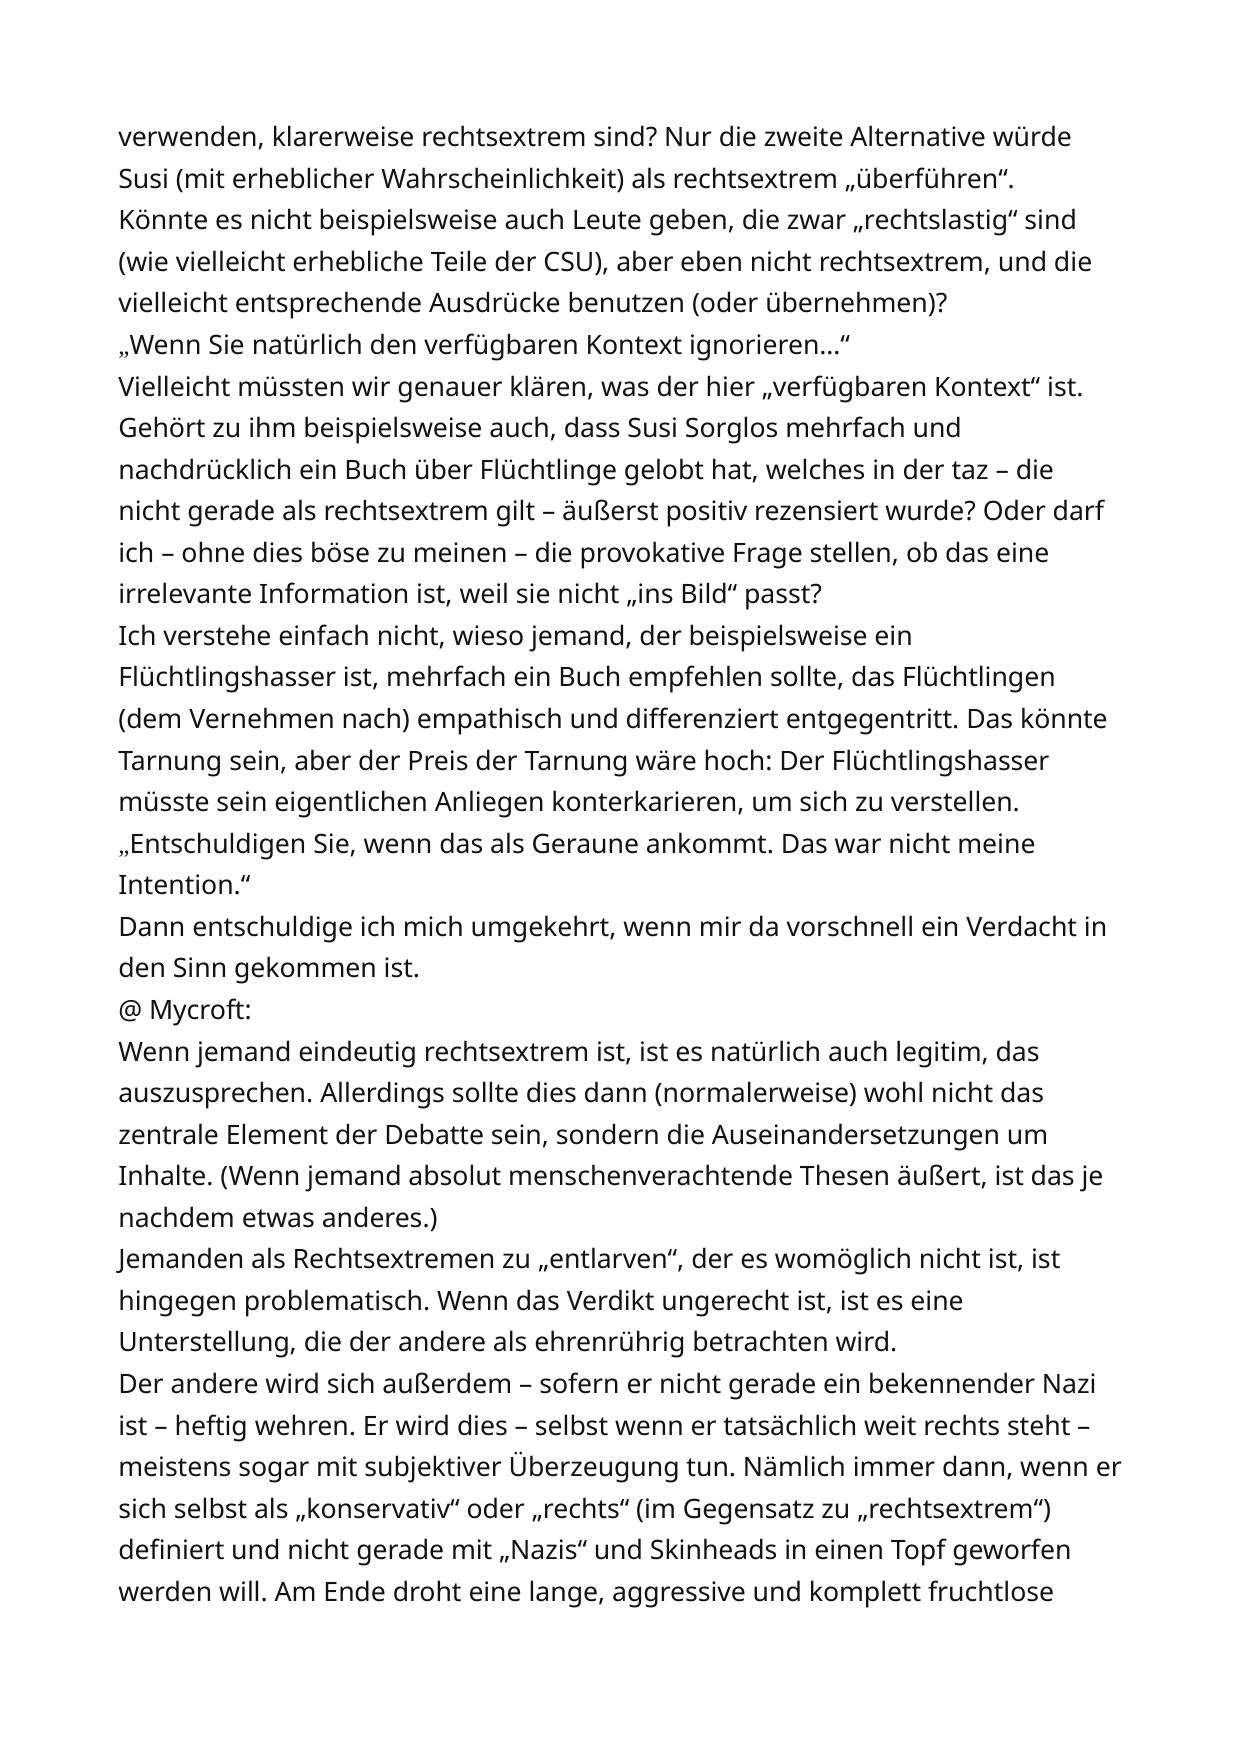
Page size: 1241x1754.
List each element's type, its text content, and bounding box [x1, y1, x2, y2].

list Wenn jemand eindeutig rechtsextrem ist, ist es natürlich auch legitim, das auszusprechen. Allerdings sollte dies dann (normalerweise) wohl nicht das zentrale Element der Debatte sein, sondern die Auseinandersetzungen um Inhalte. (Wenn jemand absolut menschenverachtende Thesen äußert, ist das je nachdem etwas anderes.) Jemanden als Rechtsextremen zu „entlarven“, der es womöglich nicht ist, ist hingegen problematisch. Wenn das Verdikt ungerecht ist, ist es eine Unterstellung, die der andere als ehrenrührig betrachten wird. Der andere wird sich außerdem – sofern er nicht gerade ein bekennender Nazi ist – heftig wehren. Er wird dies – selbst wenn er tatsächlich weit rechts steht – meistens sogar mit subjektiver Überzeugung tun. Nämlich immer dann, wenn er sich selbst als „konservativ“ oder „rechts“ (im Gegensatz zu „rechtsextrem“) definiert und nicht gerade mit „Nazis“ und Skinheads in einen Topf geworfen werden will. Am Ende droht eine lange, aggressive und komplett fruchtlose [118, 1032, 1122, 1609]
list „Entschuldigen Sie, wenn das als Geraune ankommt. Das war nicht meine Intention.“ [118, 825, 1122, 902]
list „Wenn Sie natürlich den verfügbaren Kontext ignorieren…“ [118, 326, 1122, 362]
list Vielleicht müssten wir genauer klären, was der hier „verfügbaren Kontext“ ist. Gehört zu ihm beispielsweise auch, dass Susi Sorglos mehrfach und nachdrücklich ein Buch über Flüchtlinge gelobt hat, welches in der taz – die nicht gerade als rechtsextrem gilt – äußerst positiv rezensiert wurde? Oder darf ich – ohne dies böse zu meinen – die provokative Frage stellen, ob das eine irrelevante Information ist, weil sie nicht „ins Bild“ passt? [118, 367, 1122, 611]
list Ich verstehe einfach nicht, wieso jemand, der beispielsweise ein Flüchtlingshasser ist, mehrfach ein Buch empfehlen sollte, das Flüchtlingen (dem Vernehmen nach) empathisch und differenziert entgegentritt. Das könnte Tarnung sein, aber der Preis der Tarnung wäre hoch: Der Flüchtlingshasser müsste sein eigentlichen Anliegen konterkarieren, um sich zu verstellen. [118, 617, 1122, 819]
list verwenden, klarerweise rechtsextrem sind? Nur die zweite Alternative würde Susi (mit erheblicher Wahrscheinlichkeit) als rechtsextrem „überführen“. Könnte es nicht beispielsweise auch Leute geben, die zwar „rechtslastig“ sind (wie vielleicht erhebliche Teile der CSU), aber eben nicht rechtsextrem, und die vielleicht entsprechende Ausdrücke benutzen (oder übernehmen)? [118, 118, 1122, 321]
list Dann entschuldige ich mich umgekehrt, wenn mir da vorschnell ein Verdacht in den Sinn gekommen ist. [118, 908, 1122, 986]
list @ Mycroft: [118, 991, 1122, 1027]
